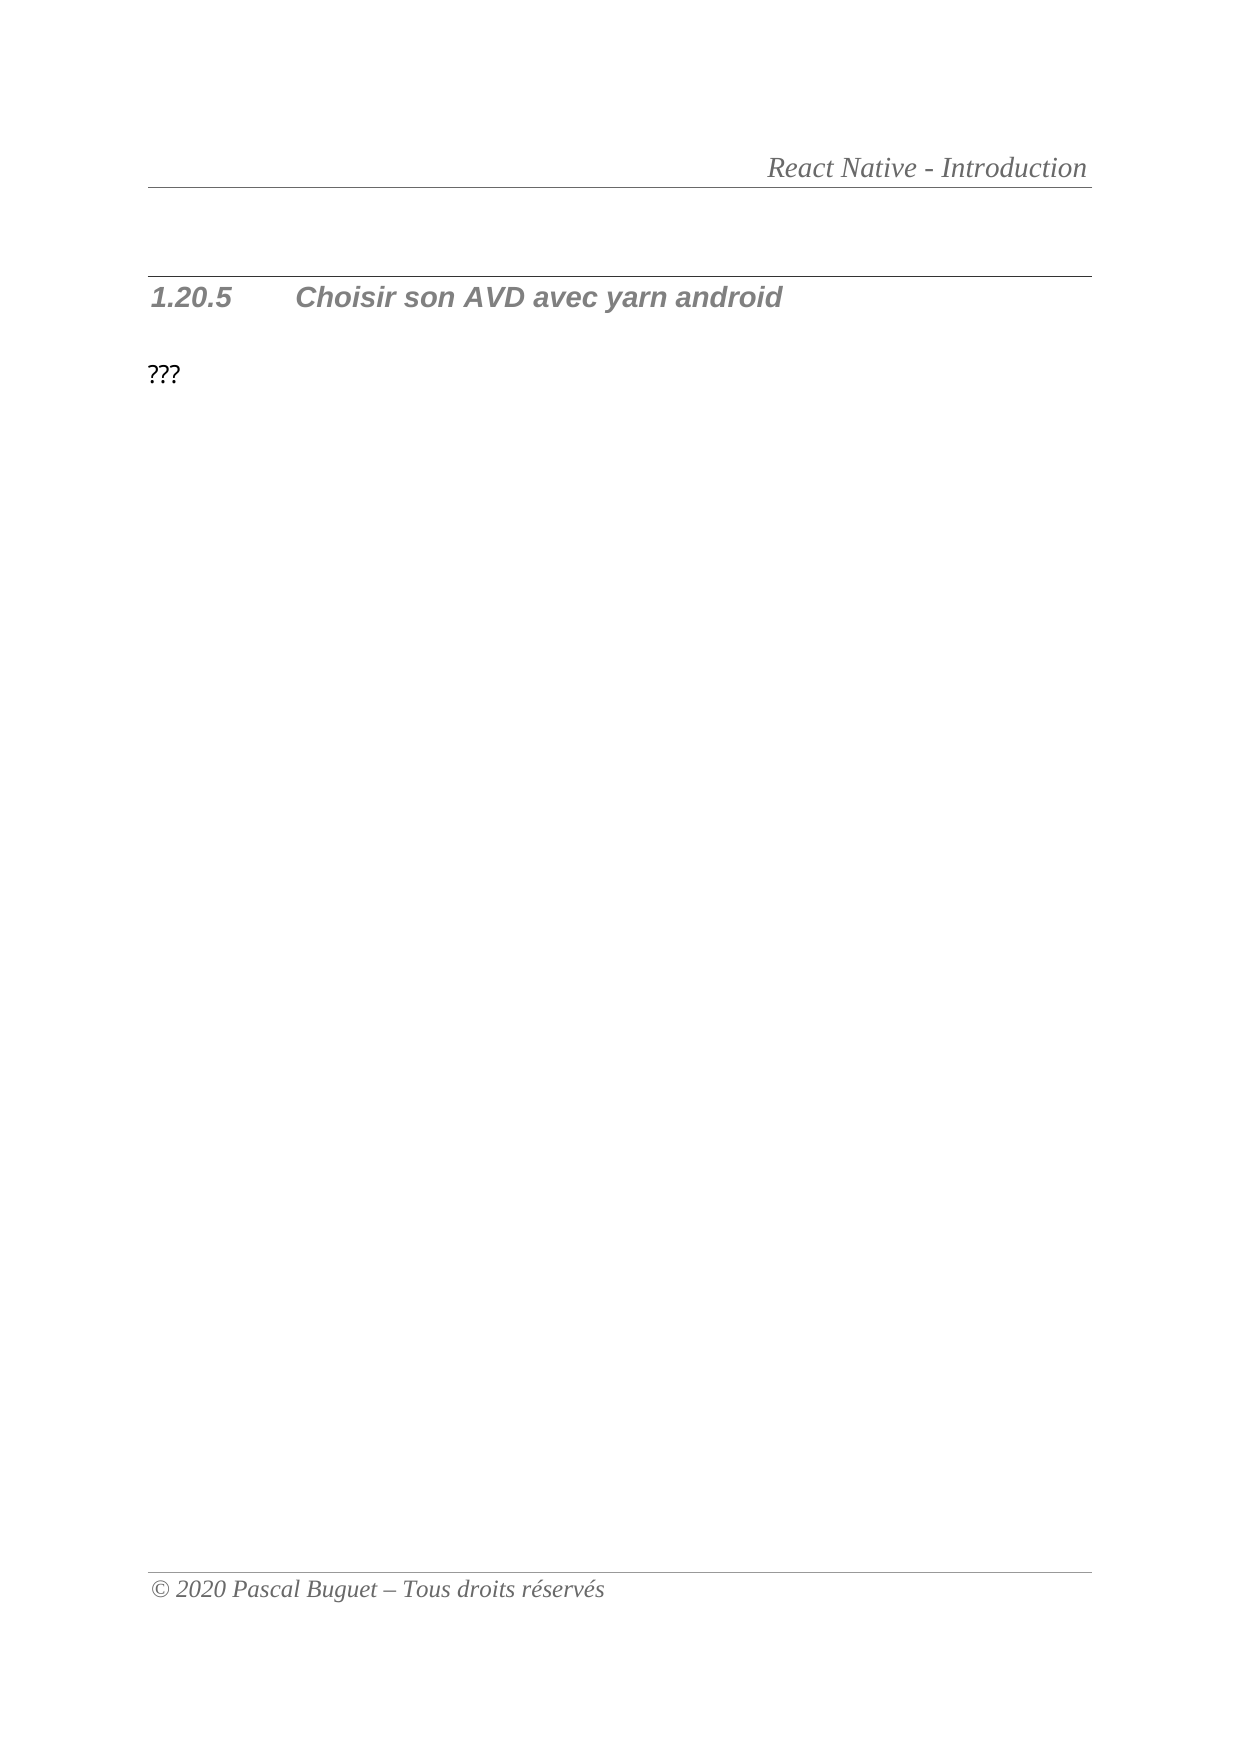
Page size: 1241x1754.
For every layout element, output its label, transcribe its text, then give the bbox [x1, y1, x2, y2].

subtitle Choisir son AVD avec yarn android [148, 277, 1092, 316]
text ??? [148, 356, 1092, 391]
